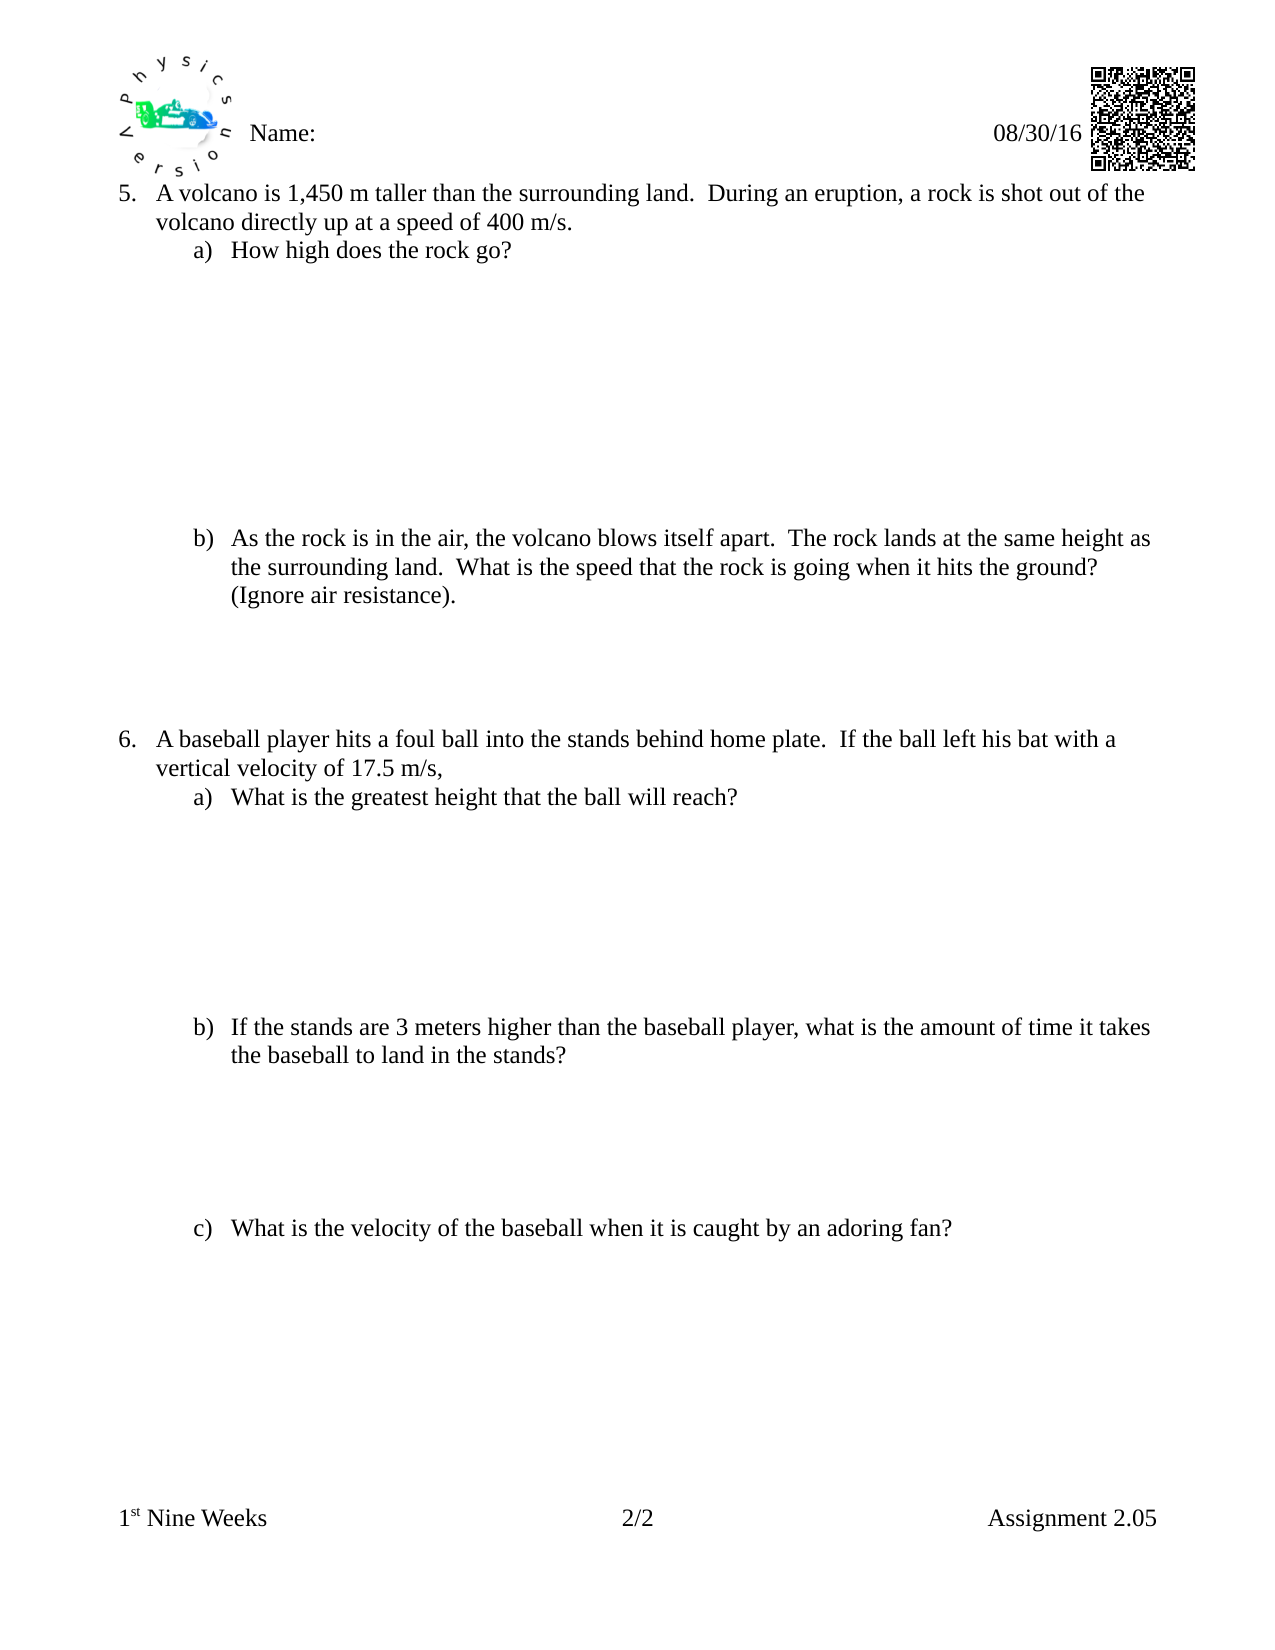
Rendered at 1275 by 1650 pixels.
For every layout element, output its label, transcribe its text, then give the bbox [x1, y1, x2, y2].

picture [1082, 58, 1203, 179]
list A volcano is 1,450 m taller than the surrounding land. During an eruption, a rock is shot out of the volcano directly up at a speed of 400 m/s. [118, 176, 1157, 236]
picture [119, 56, 232, 177]
list As the rock is in the air, the volcano blows itself apart. The rock lands at the same height as the surrounding land. What is the speed that the rock is going when it hits the ground? (Ignore air resistance). [193, 523, 1157, 609]
list A baseball player hits a foul ball into the stands behind home plate. If the ball left his bat with a vertical velocity of 17.5 m/s, [118, 724, 1157, 782]
list What is the greatest height that the ball will reach? [193, 782, 1157, 811]
list If the stands are 3 meters higher than the baseball player, what is the amount of time it takes the baseball to land in the stands? [193, 1012, 1157, 1069]
list What is the velocity of the baseball when it is caught by an adoring fan? [193, 1213, 1157, 1242]
list How high does the rock go? [193, 236, 1157, 264]
